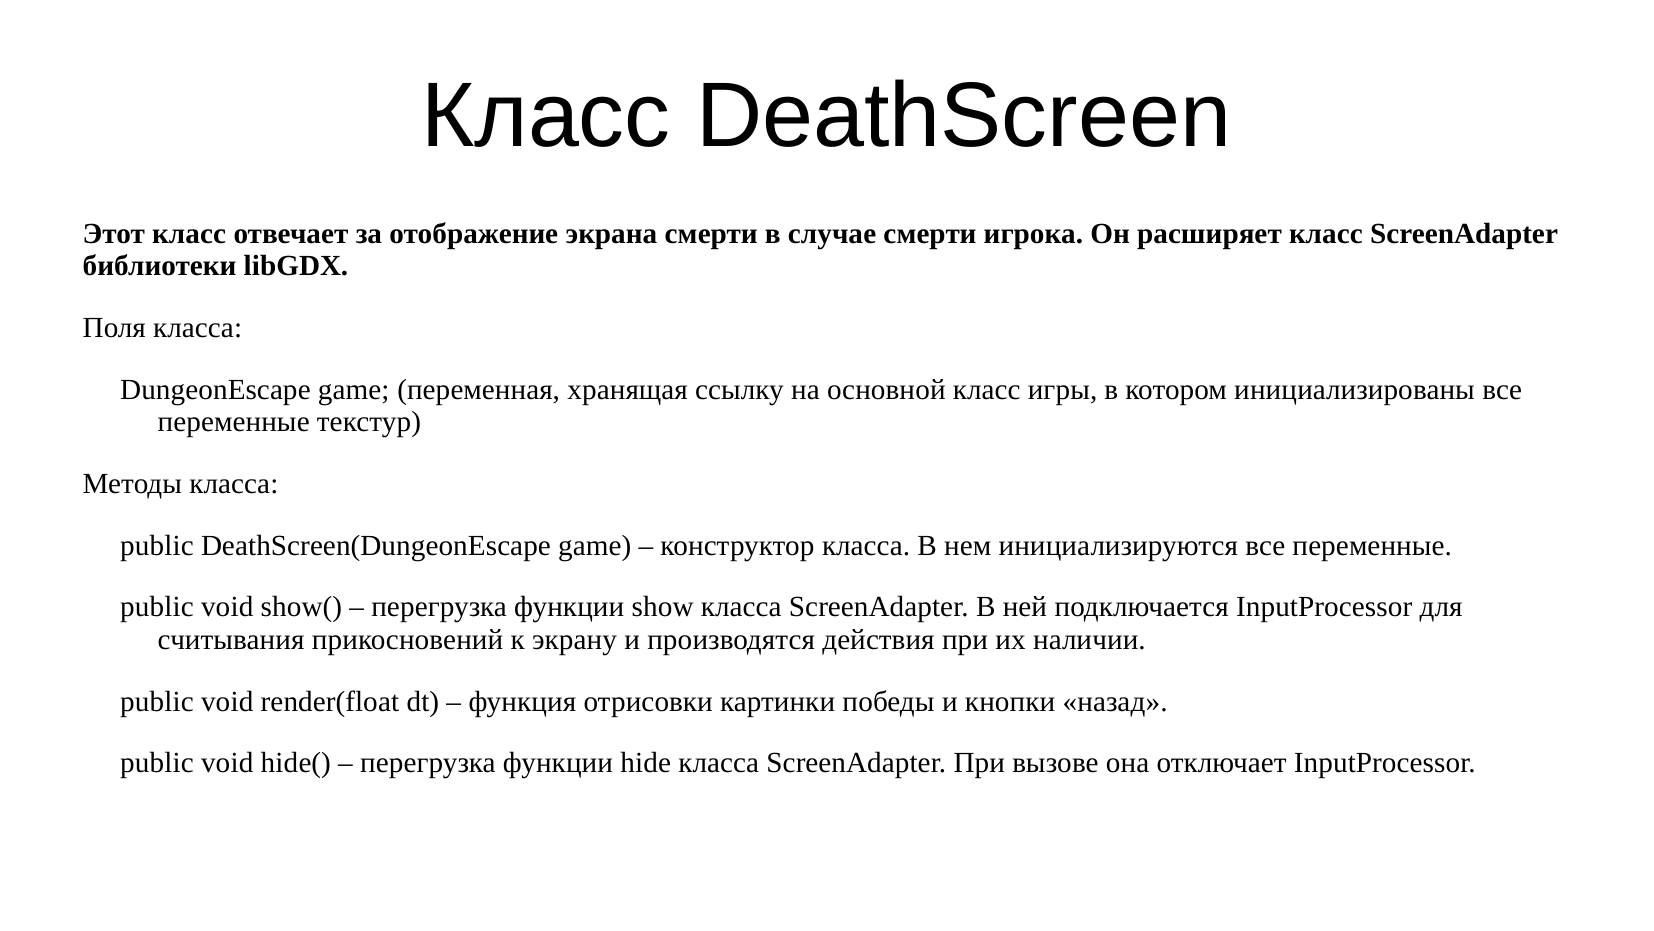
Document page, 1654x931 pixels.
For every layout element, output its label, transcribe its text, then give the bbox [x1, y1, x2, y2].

list Этот класс отвечает за отображение экрана смерти в случае смерти игрока. Он расширяет класс ScreenAdapter библиотеки libGDX. Поля класса: DungeonEscape game; (переменная, хранящая ссылку на основной класс игры, в котором инициализированы все переменные текстур) Методы класса: public DeathScreen(DungeonEscape game) – конструктор класса. В нем инициализируются все переменные. public void show() – перегрузка функции show класса ScreenAdapter. В ней подключается InputProcessor для считывания прикосновений к экрану и производятся действия при их наличии. public void render(float dt) – функция отрисовки картинки победы и кнопки «назад». public void hide() – перегрузка функции hide класса ScreenAdapter. При вызове она отключает InputProcessor. [82, 217, 1571, 931]
title Класс DeathScreen [82, 37, 1571, 193]
